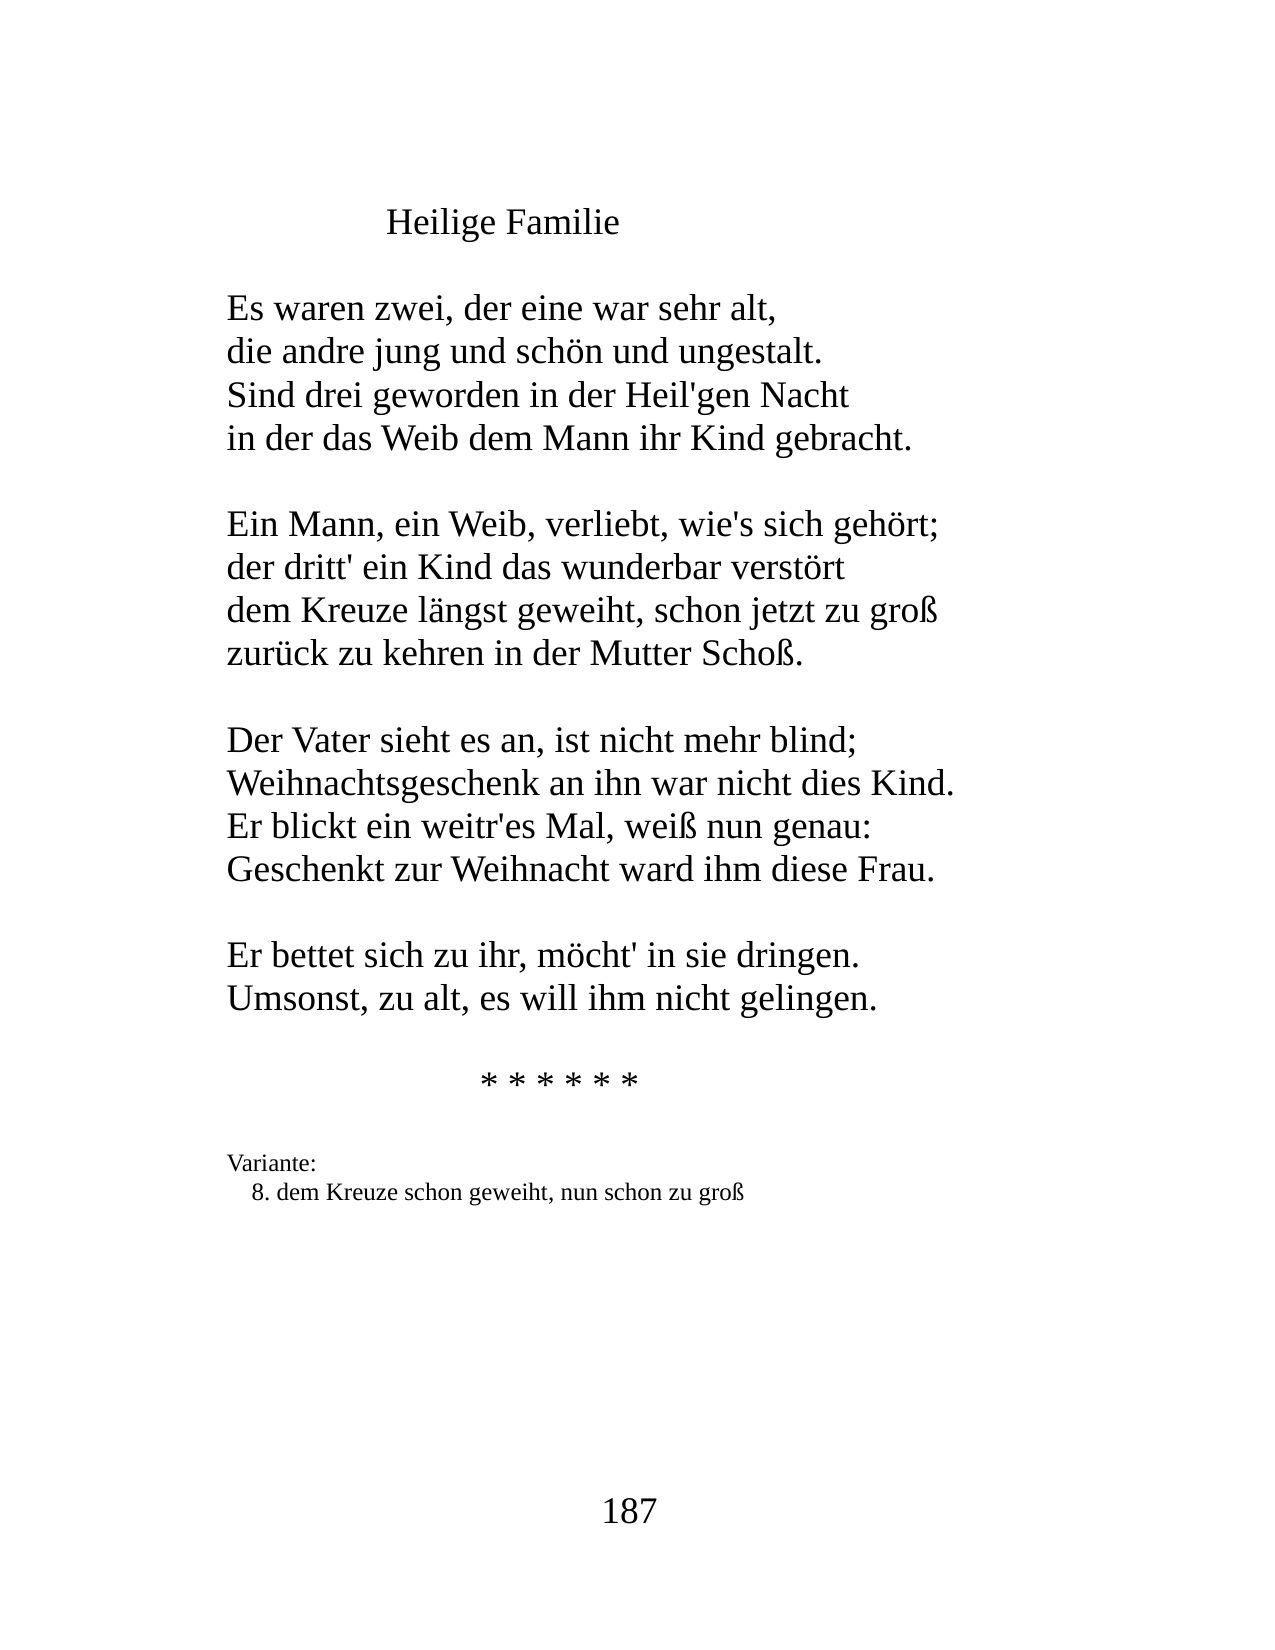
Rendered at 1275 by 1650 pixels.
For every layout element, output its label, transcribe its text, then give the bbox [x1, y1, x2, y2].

text der dritt' ein Kind das wunderbar verstört [226, 544, 1157, 588]
text Es waren zwei, der eine war sehr alt, [226, 286, 1157, 329]
text Sind drei geworden in der Heil'gen Nacht [226, 372, 1157, 415]
text Variante: [226, 1148, 1157, 1177]
text Ein Mann, ein Weib, verliebt, wie's sich gehört; [226, 501, 1157, 544]
text dem Kreuze längst geweiht, schon jetzt zu groß [226, 588, 1157, 631]
text Umsonst, zu alt, es will ihm nicht gelingen. [226, 976, 1157, 1019]
text Geschenkt zur Weihnacht ward ihm diese Frau. [226, 846, 1157, 889]
text Er blickt ein weitr'es Mal, weiß nun genau: [226, 803, 1157, 846]
text die andre jung und schön und ungestalt. [226, 329, 1157, 372]
text * * * * * * [226, 1062, 1157, 1105]
text in der das Weib dem Mann ihr Kind gebracht. [226, 415, 1157, 458]
text Er bettet sich zu ihr, möcht' in sie dringen. [226, 933, 1157, 976]
text Weihnachtsgeschenk an ihn war nicht dies Kind. [226, 760, 1157, 803]
text Der Vater sieht es an, ist nicht mehr blind; [226, 717, 1157, 760]
text 8. dem Kreuze schon geweiht, nun schon zu groß [226, 1177, 1157, 1206]
text zurück zu kehren in der Mutter Schoß. [226, 631, 1157, 674]
text Heilige Familie [226, 199, 1157, 243]
